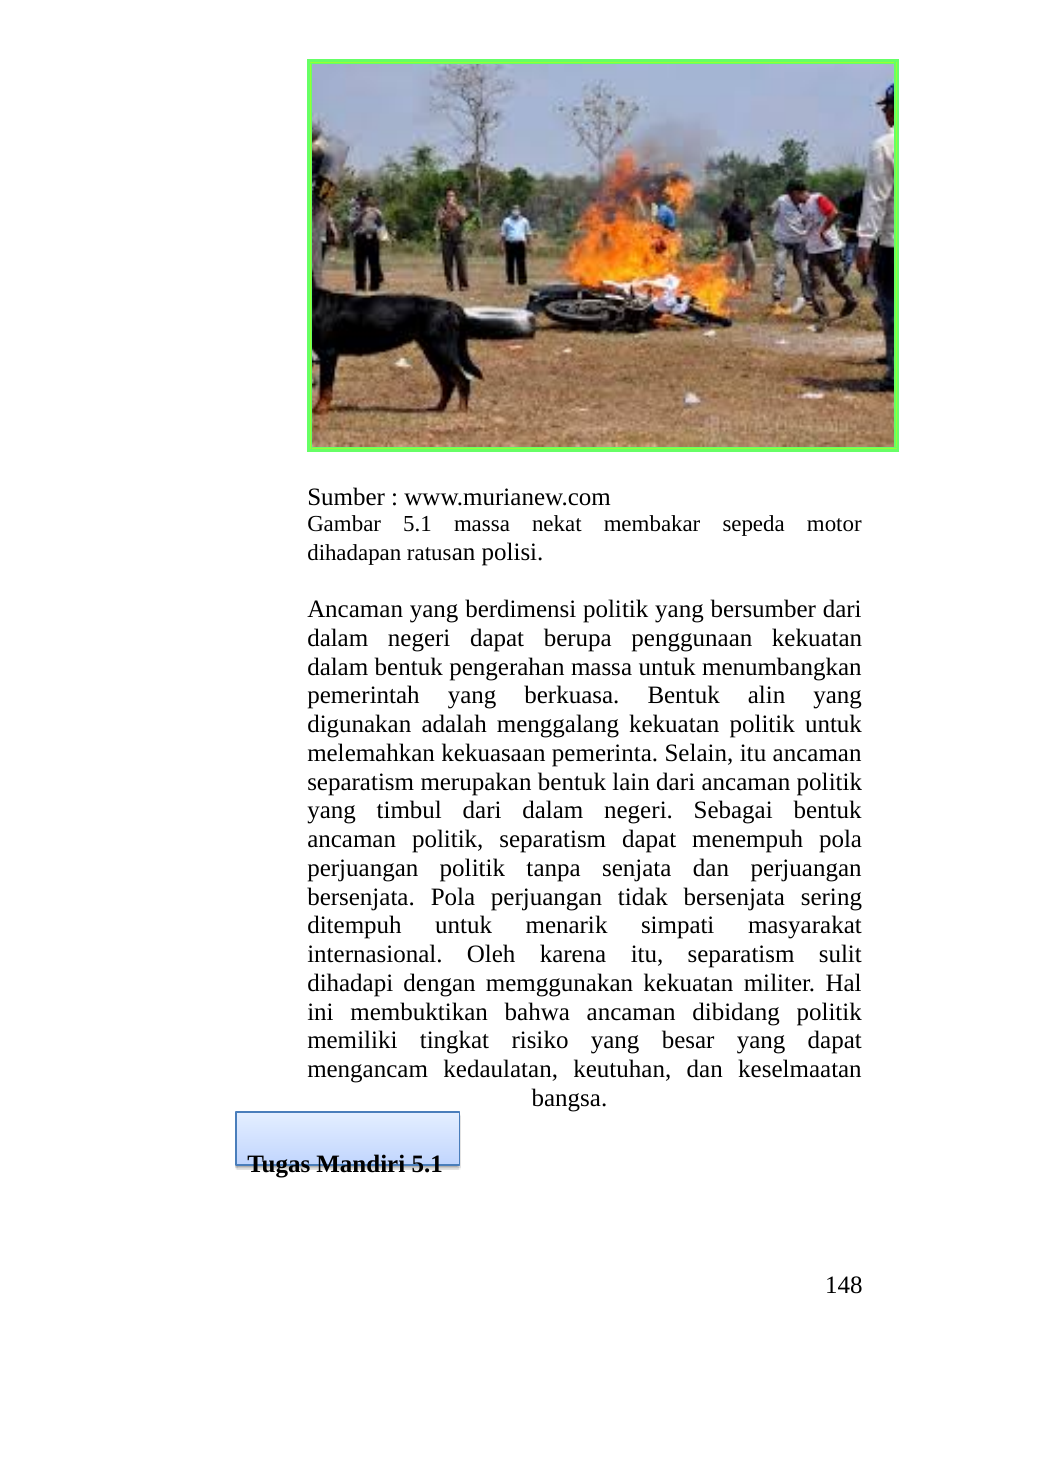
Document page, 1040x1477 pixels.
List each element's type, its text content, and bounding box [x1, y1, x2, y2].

text Gambar 5.1 massa nekat membakar sepeda motor dihadapan ratusan polisi. [307, 510, 862, 566]
picture [312, 64, 894, 447]
text Tugas Mandiri 5.1 [242, 1149, 448, 1178]
text Ancaman yang berdimensi politik yang bersumber dari dalam negeri dapat berupa penggunaan kekuatan dalam bentuk pengerahan massa untuk menumbangkan pemerintah yang berkuasa. Bentuk alin yang digunakan adalah menggalang kekuatan politik untuk melemahkan kekuasaan pemerinta. Selain, itu ancaman separatism merupakan bentuk lain dari ancaman politik yang timbul dari dalam negeri. Sebagai bentuk ancaman politik, separatism dapat menempuh pola perjuangan politik tanpa senjata dan perjuangan bersenjata. Pola perjuangan tidak bersenjata sering ditempuh untuk menarik simpati masyarakat internasional. Oleh karena itu, separatism sulit dihadapi dengan memggunakan kekuatan militer. Hal ini membuktikan bahwa ancaman dibidang politik memiliki tingkat risiko yang besar yang dapat mengancam kedaulatan, keutuhan, dan keselmaatan bangsa. [307, 594, 862, 1112]
text Sumber : www.murianew.com [307, 482, 862, 510]
